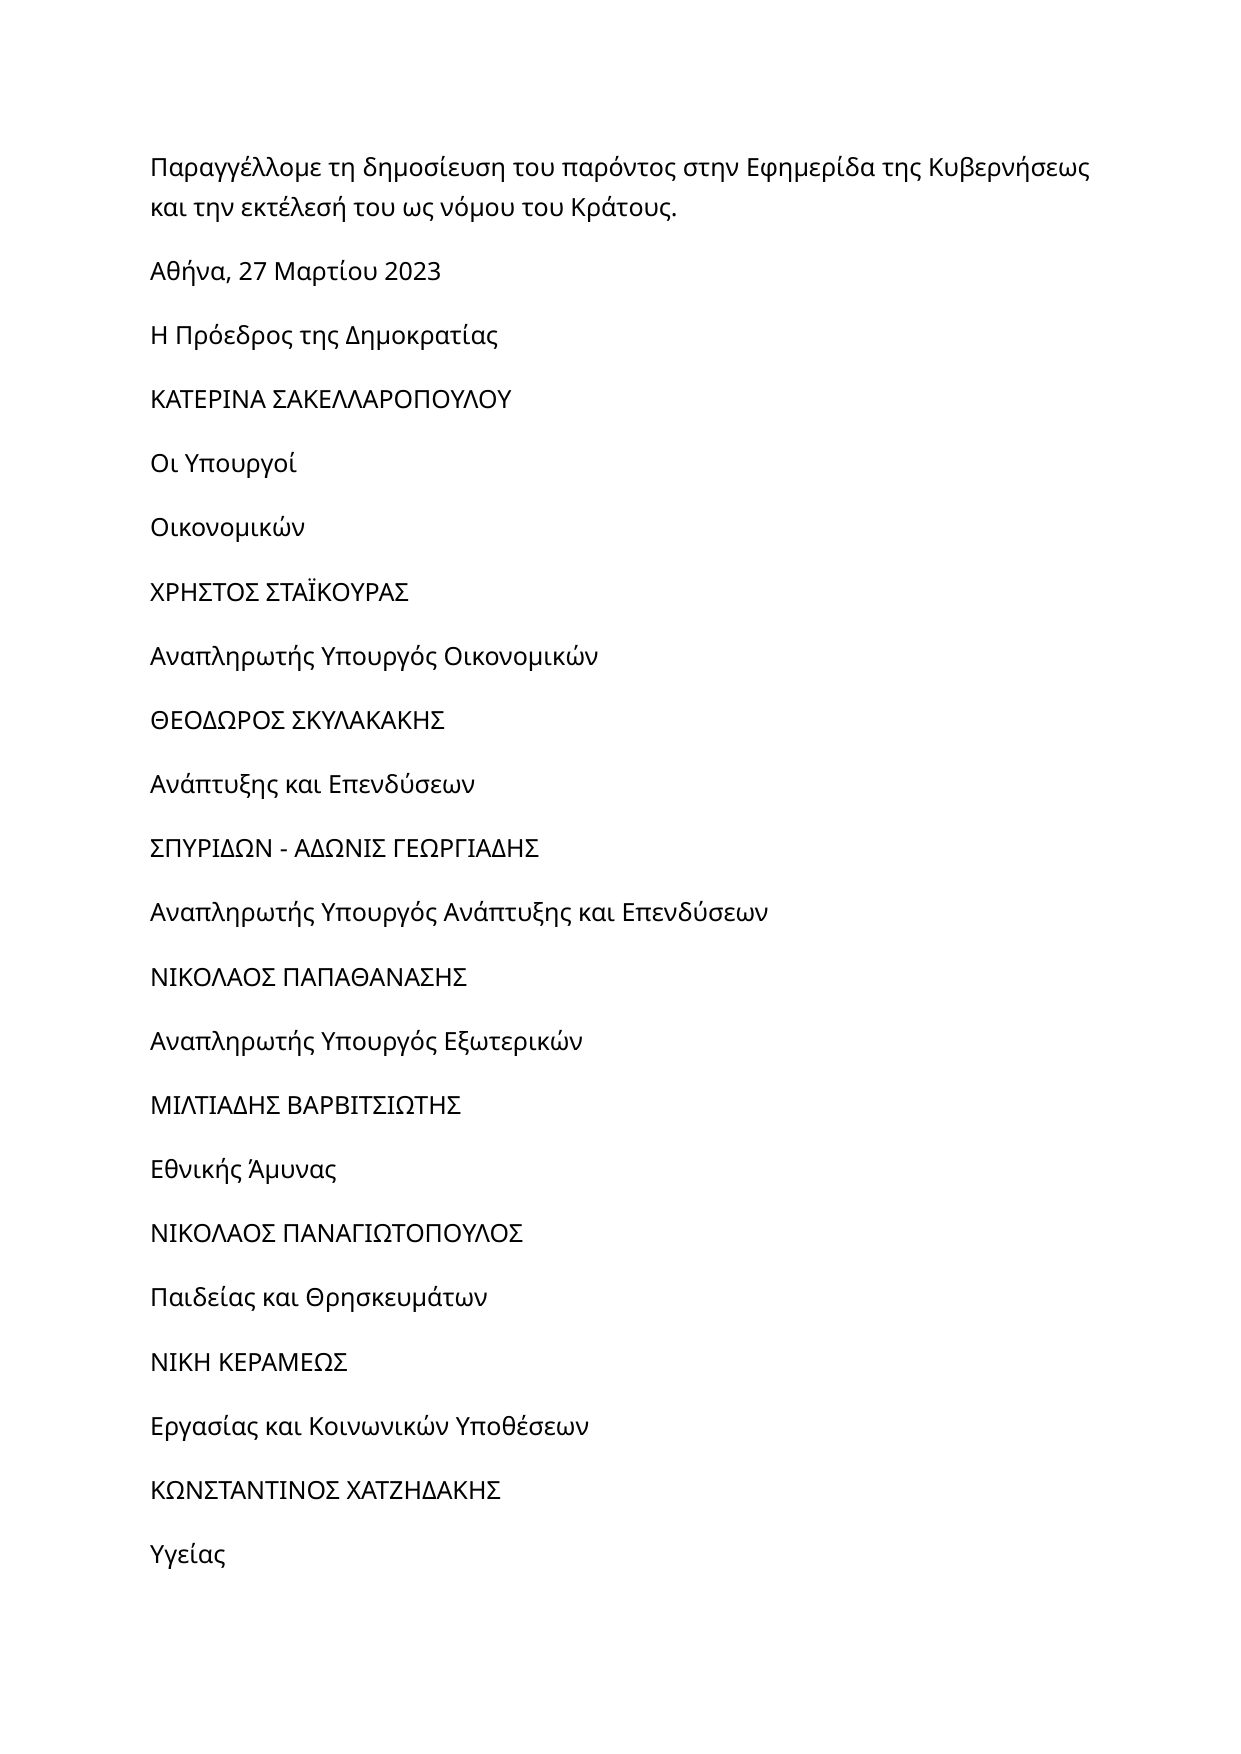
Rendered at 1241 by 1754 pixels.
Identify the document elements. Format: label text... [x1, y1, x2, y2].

text ΚΩΝΣΤΑΝΤΙΝΟΣ ΧΑΤΖΗΔΑΚΗΣ [150, 1472, 1090, 1507]
text Υγείας [150, 1537, 1090, 1571]
text ΧΡΗΣΤΟΣ ΣΤΑΪΚΟΥΡΑΣ [150, 574, 1090, 608]
text Αναπληρωτής Υπουργός Εξωτερικών [150, 1023, 1090, 1057]
text Ανάπτυξης και Επενδύσεων [150, 767, 1090, 801]
text ΚΑΤΕΡΙΝΑ ΣΑΚΕΛΛΑΡΟΠΟΥΛΟΥ [150, 382, 1090, 416]
text Αναπληρωτής Υπουργός Οικονομικών [150, 638, 1090, 672]
text ΘΕΟΔΩΡΟΣ ΣΚΥΛΑΚΑΚΗΣ [150, 702, 1090, 737]
text Αναπληρωτής Υπουργός Ανάπτυξης και Επενδύσεων [150, 895, 1090, 929]
text Αθήνα, 27 Μαρτίου 2023 [150, 253, 1090, 287]
text Οι Υπουργοί [150, 446, 1090, 480]
text Παιδείας και Θρησκευμάτων [150, 1280, 1090, 1314]
text Η Πρόεδρος της Δημοκρατίας [150, 317, 1090, 352]
text Εθνικής Άμυνας [150, 1152, 1090, 1186]
text Παραγγέλλομε τη δημοσίευση του παρόντος στην Εφημερίδα της Κυβερνήσεως και την εκτέλεσή του ως νόμου του Κράτους. [150, 150, 1090, 223]
text ΜΙΛΤΙΑΔΗΣ ΒΑΡΒΙΤΣΙΩΤΗΣ [150, 1087, 1090, 1122]
text ΝΙΚΟΛΑΟΣ ΠΑΠΑΘΑΝΑΣΗΣ [150, 959, 1090, 993]
text ΝΙΚΟΛΑΟΣ ΠΑΝΑΓΙΩΤΟΠΟΥΛΟΣ [150, 1216, 1090, 1250]
text Οικονομικών [150, 510, 1090, 544]
text Εργασίας και Κοινωνικών Υποθέσεων [150, 1408, 1090, 1442]
text ΣΠΥΡΙΔΩΝ - ΑΔΩΝΙΣ ΓΕΩΡΓΙΑΔΗΣ [150, 831, 1090, 865]
text ΝΙΚΗ ΚΕΡΑΜΕΩΣ [150, 1344, 1090, 1378]
